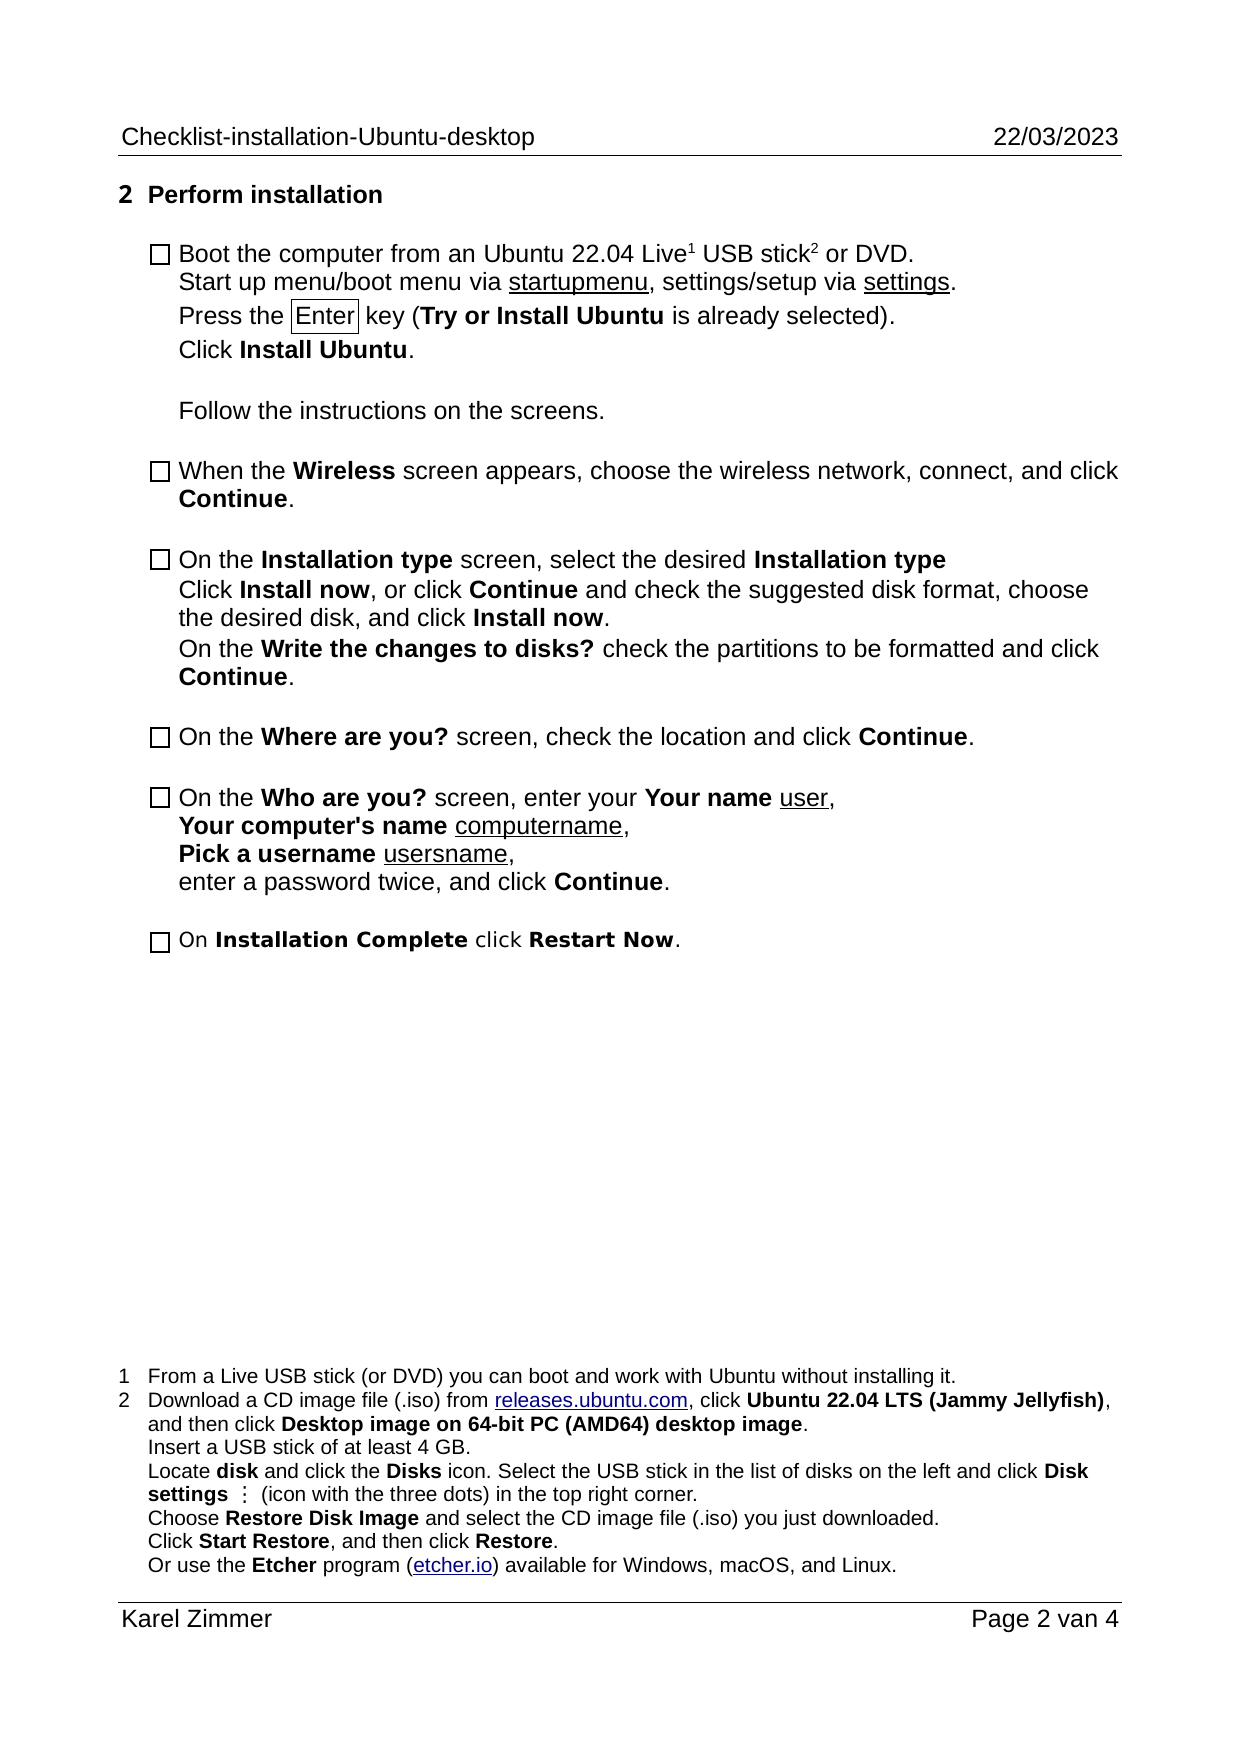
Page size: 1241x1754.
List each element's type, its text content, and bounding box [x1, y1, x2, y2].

table_cell On the Where are you? screen, check the location and click Continue. [177, 722, 1121, 752]
table_cell On the Who are you? screen, enter your Your name USER, Your computer's name computername, Pick a username USERsname, enter a password twice, and click Continue. [177, 783, 1121, 897]
table_cell [141, 514, 177, 545]
table_cell [141, 426, 177, 456]
table_header Boot the computer from an Ubuntu 22.04 Live USB stick or DVD. Start up menu/boot menu via STARTupMEnU, settings/setup via SETTINGS. [177, 239, 1121, 297]
table_cell [141, 722, 177, 752]
table_header [141, 239, 177, 297]
table_cell [141, 335, 177, 365]
table_cell [177, 752, 1121, 783]
table_cell [177, 692, 1121, 722]
table_cell [177, 897, 1121, 927]
table_cell Press the Enter key (Try or Install Ubuntu is already selected). [177, 298, 1121, 335]
table_cell [141, 692, 177, 722]
table_cell [141, 783, 177, 897]
table_cell [141, 897, 177, 927]
table_cell [177, 426, 1121, 456]
table_cell [141, 927, 177, 958]
table_cell [141, 752, 177, 783]
table_cell [141, 365, 177, 395]
table_cell When the Wireless screen appears, choose the wireless network, connect, and click Continue. [177, 456, 1121, 514]
table_cell [177, 514, 1121, 545]
table_cell Click Install Ubuntu. [177, 335, 1121, 365]
table_cell On the Write the changes to disks? check the partitions to be formatted and click Continue. [177, 633, 1121, 692]
table_cell Click Install now, or click Continue and check the suggested disk format, choose the desired disk, and click Install now. [177, 575, 1121, 633]
list Perform installation [118, 177, 1122, 211]
table_cell [141, 456, 177, 514]
table_cell Follow the instructions on the screens. [177, 395, 1121, 426]
table_cell On the Installation type screen, select the desired Installation type [177, 545, 1121, 575]
table_cell [141, 395, 177, 426]
table_cell [177, 365, 1121, 395]
table_cell [141, 545, 177, 575]
table_cell [141, 575, 177, 633]
table_cell On Installation Complete click Restart Now. [177, 927, 1121, 958]
table_cell [141, 298, 177, 335]
table_cell [141, 633, 177, 692]
